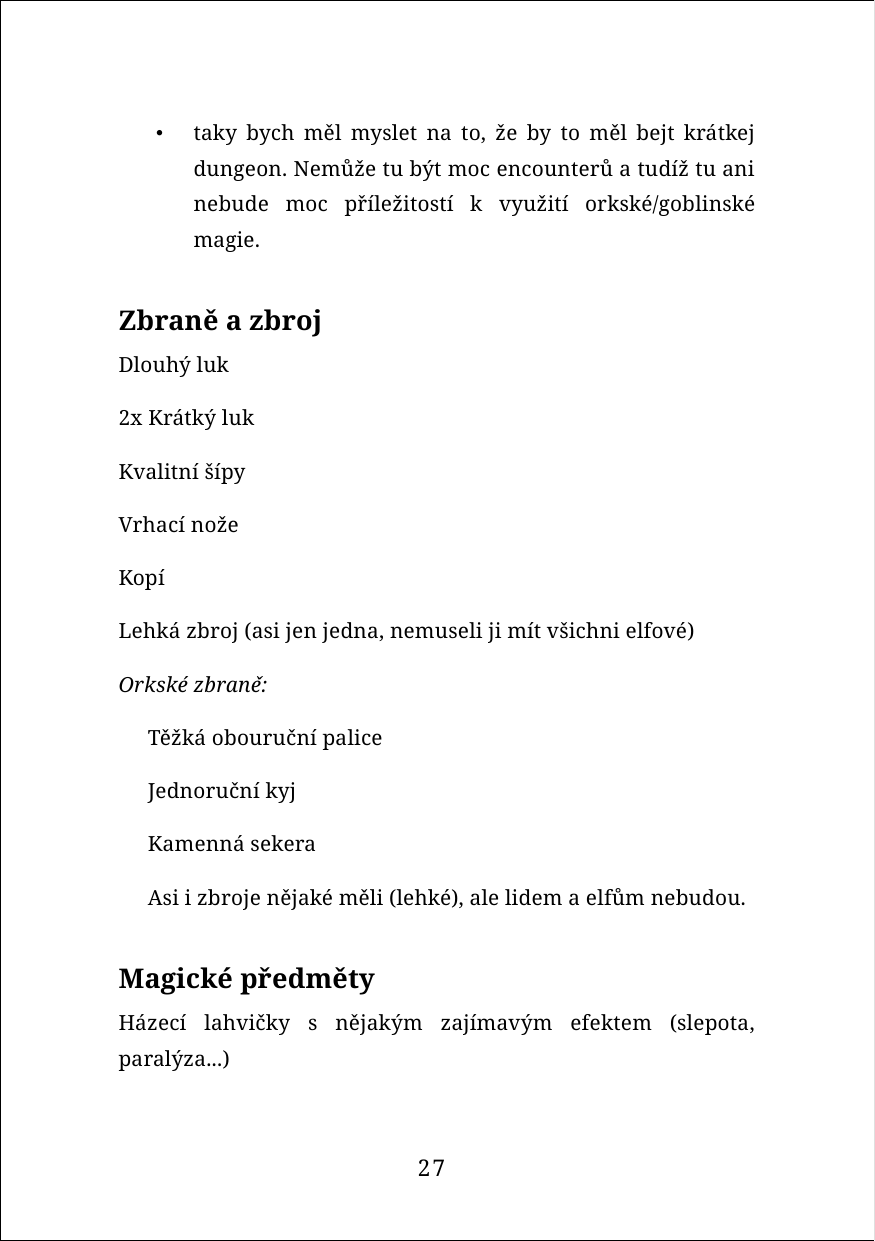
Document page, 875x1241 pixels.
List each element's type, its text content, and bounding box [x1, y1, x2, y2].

text Kamenná sekera [118, 829, 756, 858]
text Kopí [118, 563, 756, 592]
text Házecí lahvičky s nějakým zajímavým efektem (slepota, paralýza...) [118, 1008, 756, 1072]
text 2x Krátký luk [118, 403, 756, 432]
text Kvalitní šípy [118, 457, 756, 485]
subtitle Zbraně a zbroj [118, 302, 756, 338]
text Lehká zbroj (asi jen jedna, nemuseli ji mít všichni elfové) [118, 616, 756, 645]
text Těžká obouruční palice [118, 723, 756, 751]
text Orkské zbraně: [118, 670, 756, 698]
subtitle Magické předměty [118, 959, 756, 996]
list taky bych měl myslet na to, že by to měl bejt krátkej dungeon. Nemůže tu být moc encounterů a tudíž tu ani nebude moc příležitostí k využití orkské/goblinské magie. [156, 118, 756, 253]
text Vrhací nože [118, 510, 756, 538]
text Asi i zbroje nějaké měli (lehké), ale lidem a elfům nebudou. [118, 883, 756, 911]
text Jednoruční kyj [118, 776, 756, 804]
text Dlouhý luk [118, 350, 756, 379]
